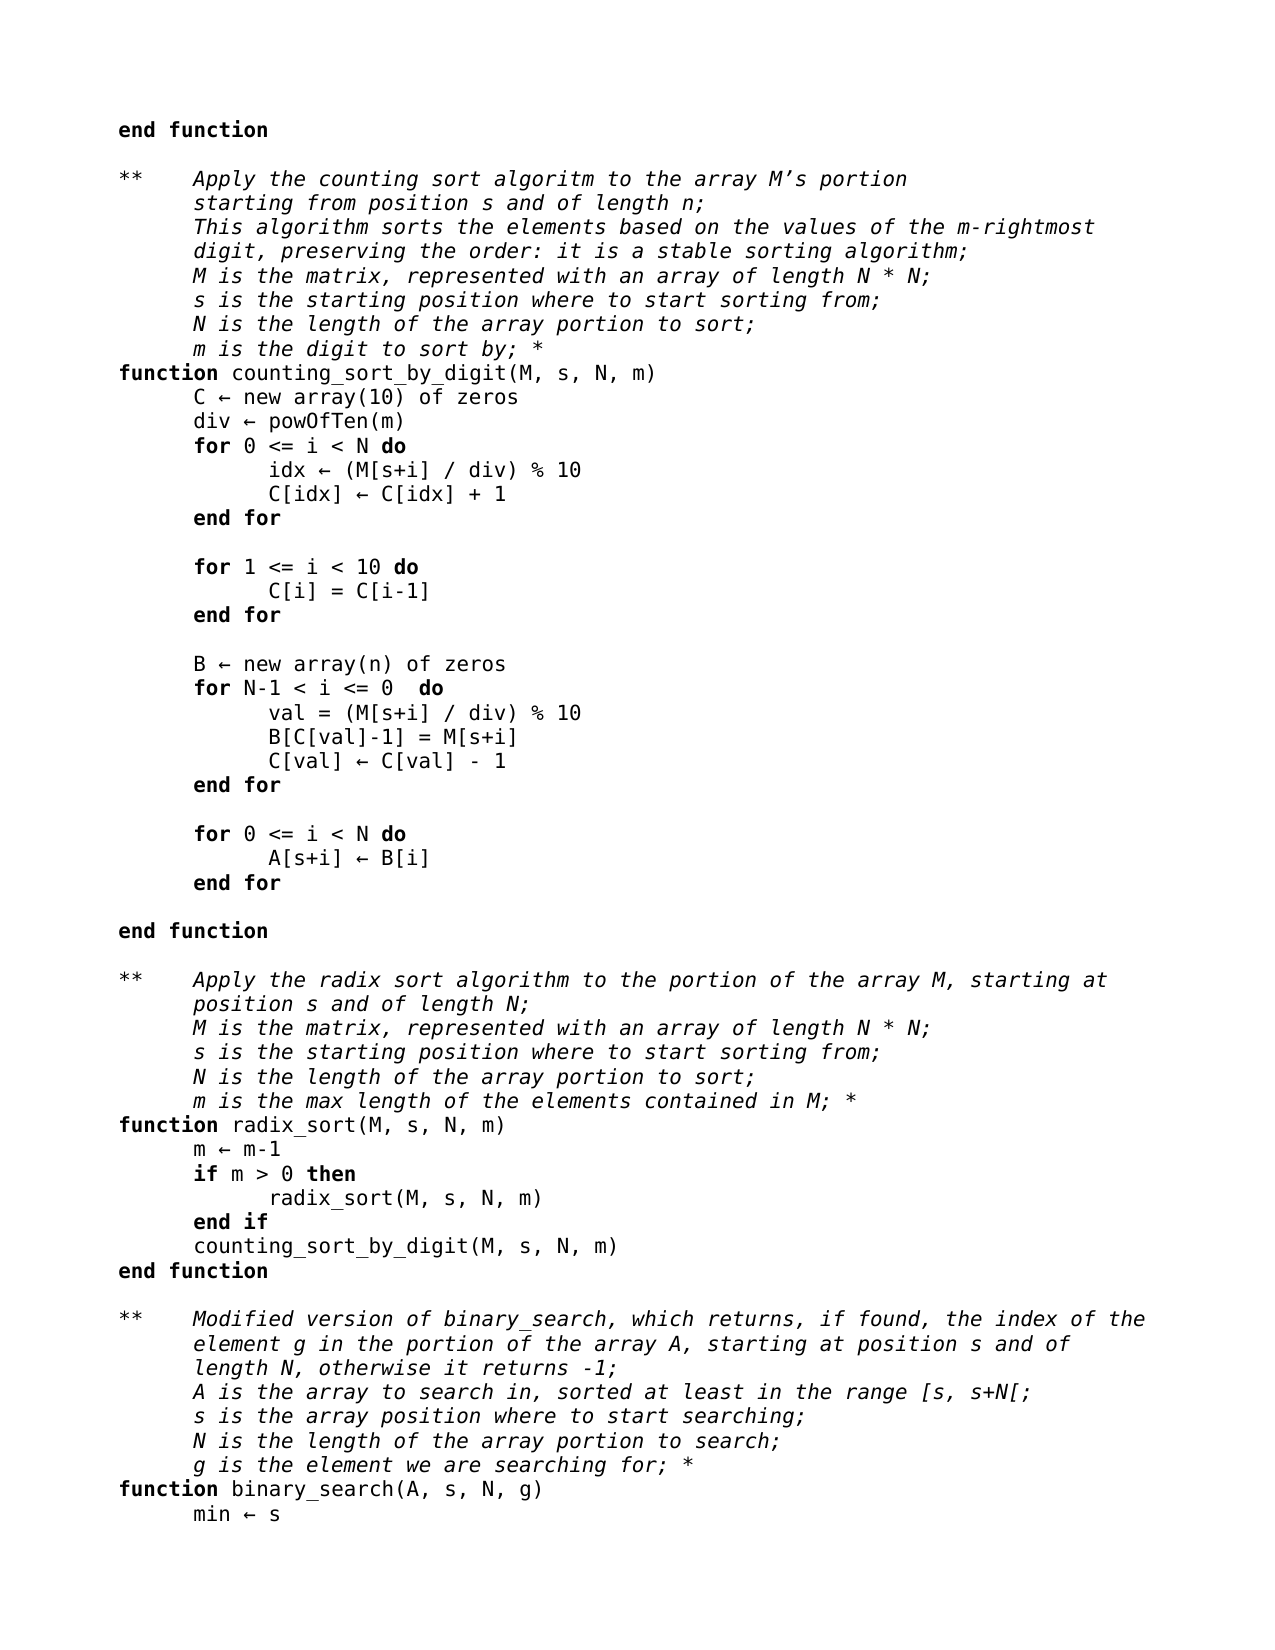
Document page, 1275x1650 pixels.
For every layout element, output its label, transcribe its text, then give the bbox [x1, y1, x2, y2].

text C[i] = C[i-1] [118, 579, 1157, 603]
text M is the matrix, represented with an array of length N * N; [118, 1016, 1157, 1040]
text idx ← (M[s+i] / div) % 10 [118, 458, 1157, 482]
text end function [118, 919, 1157, 943]
text end for [118, 773, 1157, 798]
text for 0 <= i < N do [118, 434, 1157, 458]
text div ← powOfTen(m) [118, 409, 1157, 434]
text ** Apply the counting sort algoritm to the array M’s portion [118, 167, 1157, 191]
text M is the matrix, represented with an array of length N * N; [118, 264, 1157, 288]
text B ← new array(n) of zeros [118, 652, 1157, 676]
text m ← m-1 [118, 1137, 1157, 1162]
text A is the array to search in, sorted at least in the range [s, s+N[; [118, 1380, 1157, 1404]
text for 1 <= i < 10 do [118, 555, 1157, 579]
text N is the length of the array portion to sort; [118, 1065, 1157, 1089]
text counting_sort_by_digit(M, s, N, m) [118, 1234, 1157, 1259]
text end if [118, 1210, 1157, 1234]
text C ← new array(10) of zeros [118, 385, 1157, 409]
text end for [118, 603, 1157, 628]
text N is the length of the array portion to sort; [118, 312, 1157, 337]
text starting from position s and of length n; [118, 191, 1157, 215]
text for N-1 < i <= 0 do [118, 676, 1157, 701]
text m is the digit to sort by; * [118, 337, 1157, 361]
text s is the starting position where to start sorting from; [118, 288, 1157, 312]
text function binary_search(A, s, N, g) [118, 1477, 1157, 1502]
text m is the max length of the elements contained in M; * [118, 1089, 1157, 1113]
text C[val] ← C[val] - 1 [118, 749, 1157, 773]
text N is the length of the array portion to search; [118, 1429, 1157, 1453]
text min ← s [118, 1502, 1157, 1526]
text This algorithm sorts the elements based on the values of the m-rightmost digit, preserving the order: it is a stable sorting algorithm; [118, 215, 1157, 264]
text B[C[val]-1] = M[s+i] [118, 725, 1157, 749]
text ** Apply the radix sort algorithm to the portion of the array M, starting at position s and of length N; [118, 968, 1157, 1016]
text ** Modified version of binary_search, which returns, if found, the index of the element g in the portion of the array A, starting at position s and of length N, otherwise it returns -1; [118, 1307, 1157, 1380]
text g is the element we are searching for; * [118, 1453, 1157, 1477]
text end for [118, 871, 1157, 895]
text val = (M[s+i] / div) % 10 [118, 701, 1157, 725]
text s is the array position where to start searching; [118, 1404, 1157, 1429]
text function radix_sort(M, s, N, m) [118, 1113, 1157, 1137]
text A[s+i] ← B[i] [118, 846, 1157, 871]
text C[idx] ← C[idx] + 1 [118, 482, 1157, 506]
text if m > 0 then [118, 1162, 1157, 1186]
text end function [118, 118, 1157, 142]
text s is the starting position where to start sorting from; [118, 1040, 1157, 1065]
text end for [118, 506, 1157, 531]
text for 0 <= i < N do [118, 822, 1157, 846]
text radix_sort(M, s, N, m) [118, 1186, 1157, 1210]
text end function [118, 1259, 1157, 1283]
text function counting_sort_by_digit(M, s, N, m) [118, 361, 1157, 385]
